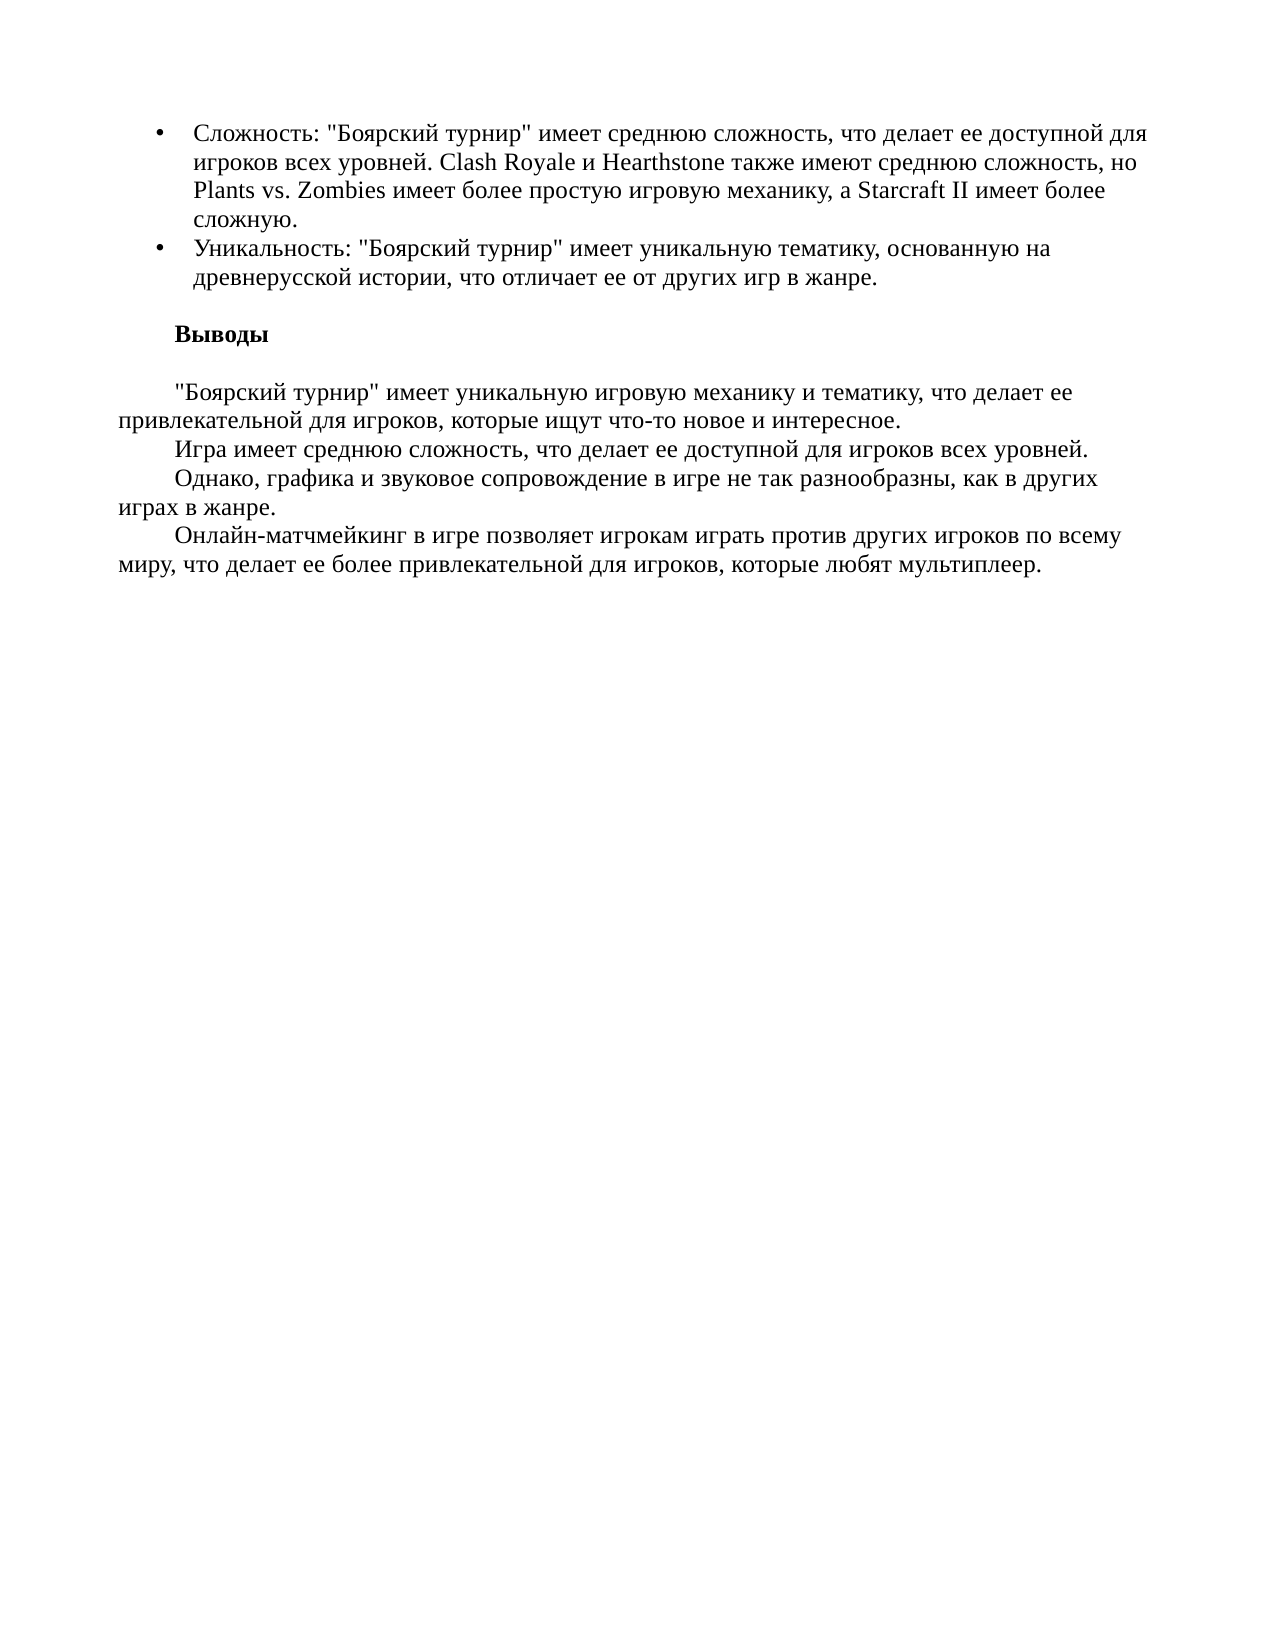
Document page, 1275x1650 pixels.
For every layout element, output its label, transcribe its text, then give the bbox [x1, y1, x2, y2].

text "Боярский турнир" имеет уникальную игровую механику и тематику, что делает ее привлекательной для игроков, которые ищут что-то новое и интересное. [118, 377, 1157, 434]
text Однако, графика и звуковое сопровождение в игре не так разнообразны, как в других играх в жанре. [118, 463, 1157, 521]
list Уникальность: "Боярский турнир" имеет уникальную тематику, основанную на древнерусской истории, что отличает ее от других игр в жанре. [156, 233, 1157, 291]
list Сложность: "Боярский турнир" имеет среднюю сложность, что делает ее доступной для игроков всех уровней. Clash Royale и Hearthstone также имеют среднюю сложность, но Plants vs. Zombies имеет более простую игровую механику, а Starcraft II имеет более сложную. [156, 118, 1157, 233]
text Онлайн-матчмейкинг в игре позволяет игрокам играть против других игроков по всему миру, что делает ее более привлекательной для игроков, которые любят мультиплеер. [118, 521, 1157, 578]
text Игра имеет среднюю сложность, что делает ее доступной для игроков всех уровней. [118, 434, 1157, 463]
text Выводы [118, 319, 1157, 348]
